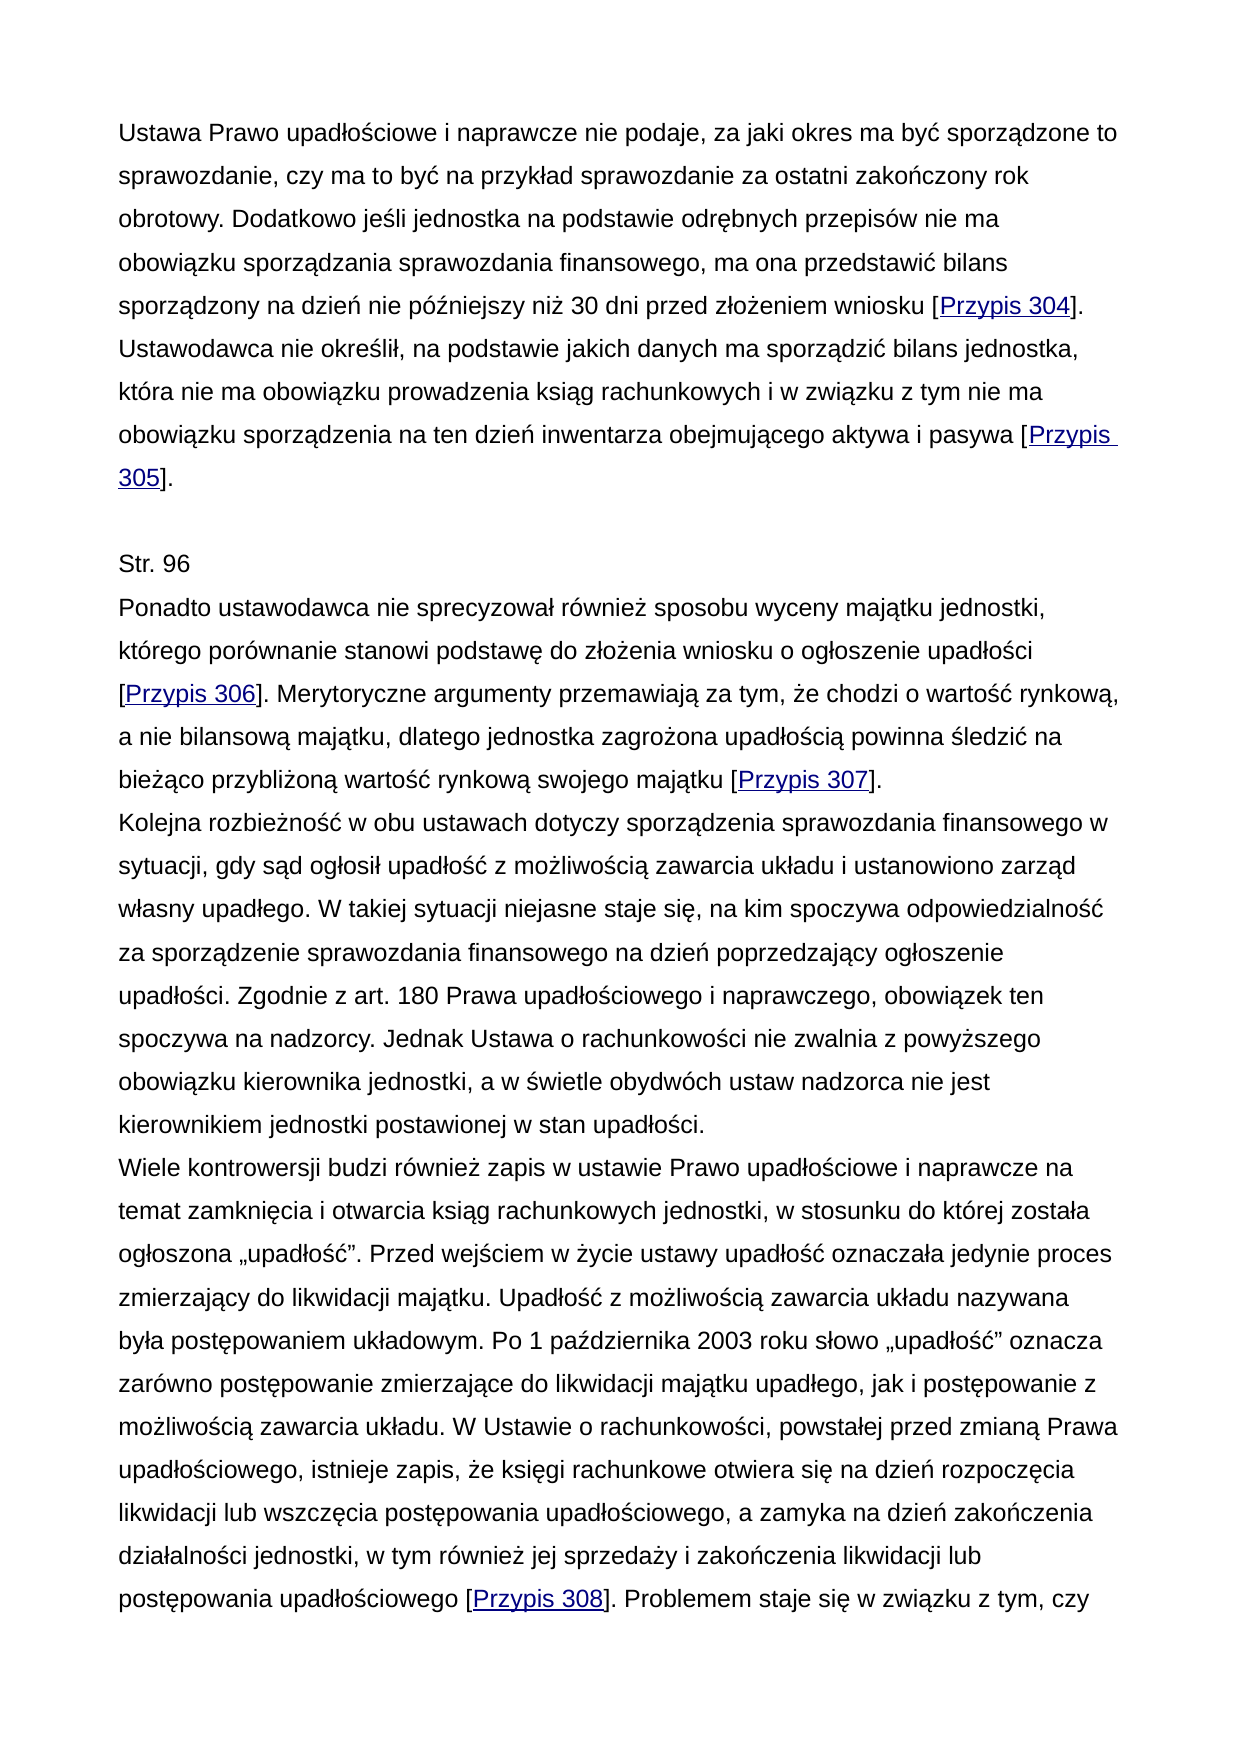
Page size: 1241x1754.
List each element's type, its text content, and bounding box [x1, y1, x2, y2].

text Ustawa Prawo upadłościowe i naprawcze nie podaje, za jaki okres ma być sporządzone to sprawozdanie, czy ma to być na przykład sprawozdanie za ostatni zakończony rok obrotowy. Dodatkowo jeśli jednostka na podstawie odrębnych przepisów nie ma obowiązku sporządzania sprawozdania finansowego, ma ona przedstawić bilans sporządzony na dzień nie późniejszy niż 30 dni przed złożeniem wniosku [Przypis 304]. Ustawodawca nie określił, na podstawie jakich danych ma sporządzić bilans jednostka, która nie ma obowiązku prowadzenia ksiąg rachunkowych i w związku z tym nie ma obowiązku sporządzenia na ten dzień inwentarza obejmującego aktywa i pasywa [Przypis 305]. [118, 118, 1122, 492]
text Str. 96 [118, 549, 1122, 578]
text Wiele kontrowersji budzi również zapis w ustawie Prawo upadłościowe i naprawcze na temat zamknięcia i otwarcia ksiąg rachunkowych jednostki, w stosunku do której została ogłoszona „upadłość”. Przed wejściem w życie ustawy upadłość oznaczała jedynie proces zmierzający do likwidacji majątku. Upadłość z możliwością zawarcia układu nazywana była postępowaniem układowym. Po 1 października 2003 roku słowo „upadłość” oznacza zarówno postępowanie zmierzające do likwidacji majątku upadłego, jak i postępowanie z możliwością zawarcia układu. W Ustawie o rachunkowości, powstałej przed zmianą Prawa upadłościowego, istnieje zapis, że księgi rachunkowe otwiera się na dzień rozpoczęcia likwidacji lub wszczęcia postępowania upadłościowego, a zamyka na dzień zakończenia działalności jednostki, w tym również jej sprzedaży i zakończenia likwidacji lub postępowania upadłościowego [Przypis 308]. Problemem staje się w związku z tym, czy [118, 1153, 1122, 1613]
text Kolejna rozbieżność w obu ustawach dotyczy sporządzenia sprawozdania finansowego w sytuacji, gdy sąd ogłosił upadłość z możliwością zawarcia układu i ustanowiono zarząd własny upadłego. W takiej sytuacji niejasne staje się, na kim spoczywa odpowiedzialność za sporządzenie sprawozdania finansowego na dzień poprzedzający ogłoszenie upadłości. Zgodnie z art. 180 Prawa upadłościowego i naprawczego, obowiązek ten spoczywa na nadzorcy. Jednak Ustawa o rachunkowości nie zwalnia z powyższego obowiązku kierownika jednostki, a w świetle obydwóch ustaw nadzorca nie jest kierownikiem jednostki postawionej w stan upadłości. [118, 808, 1122, 1139]
text Ponadto ustawodawca nie sprecyzował również sposobu wyceny majątku jednostki, którego porównanie stanowi podstawę do złożenia wniosku o ogłoszenie upadłości [Przypis 306]. Merytoryczne argumenty przemawiają za tym, że chodzi o wartość rynkową, a nie bilansową majątku, dlatego jednostka zagrożona upadłością powinna śledzić na bieżąco przybliżoną wartość rynkową swojego majątku [Przypis 307]. [118, 592, 1122, 794]
